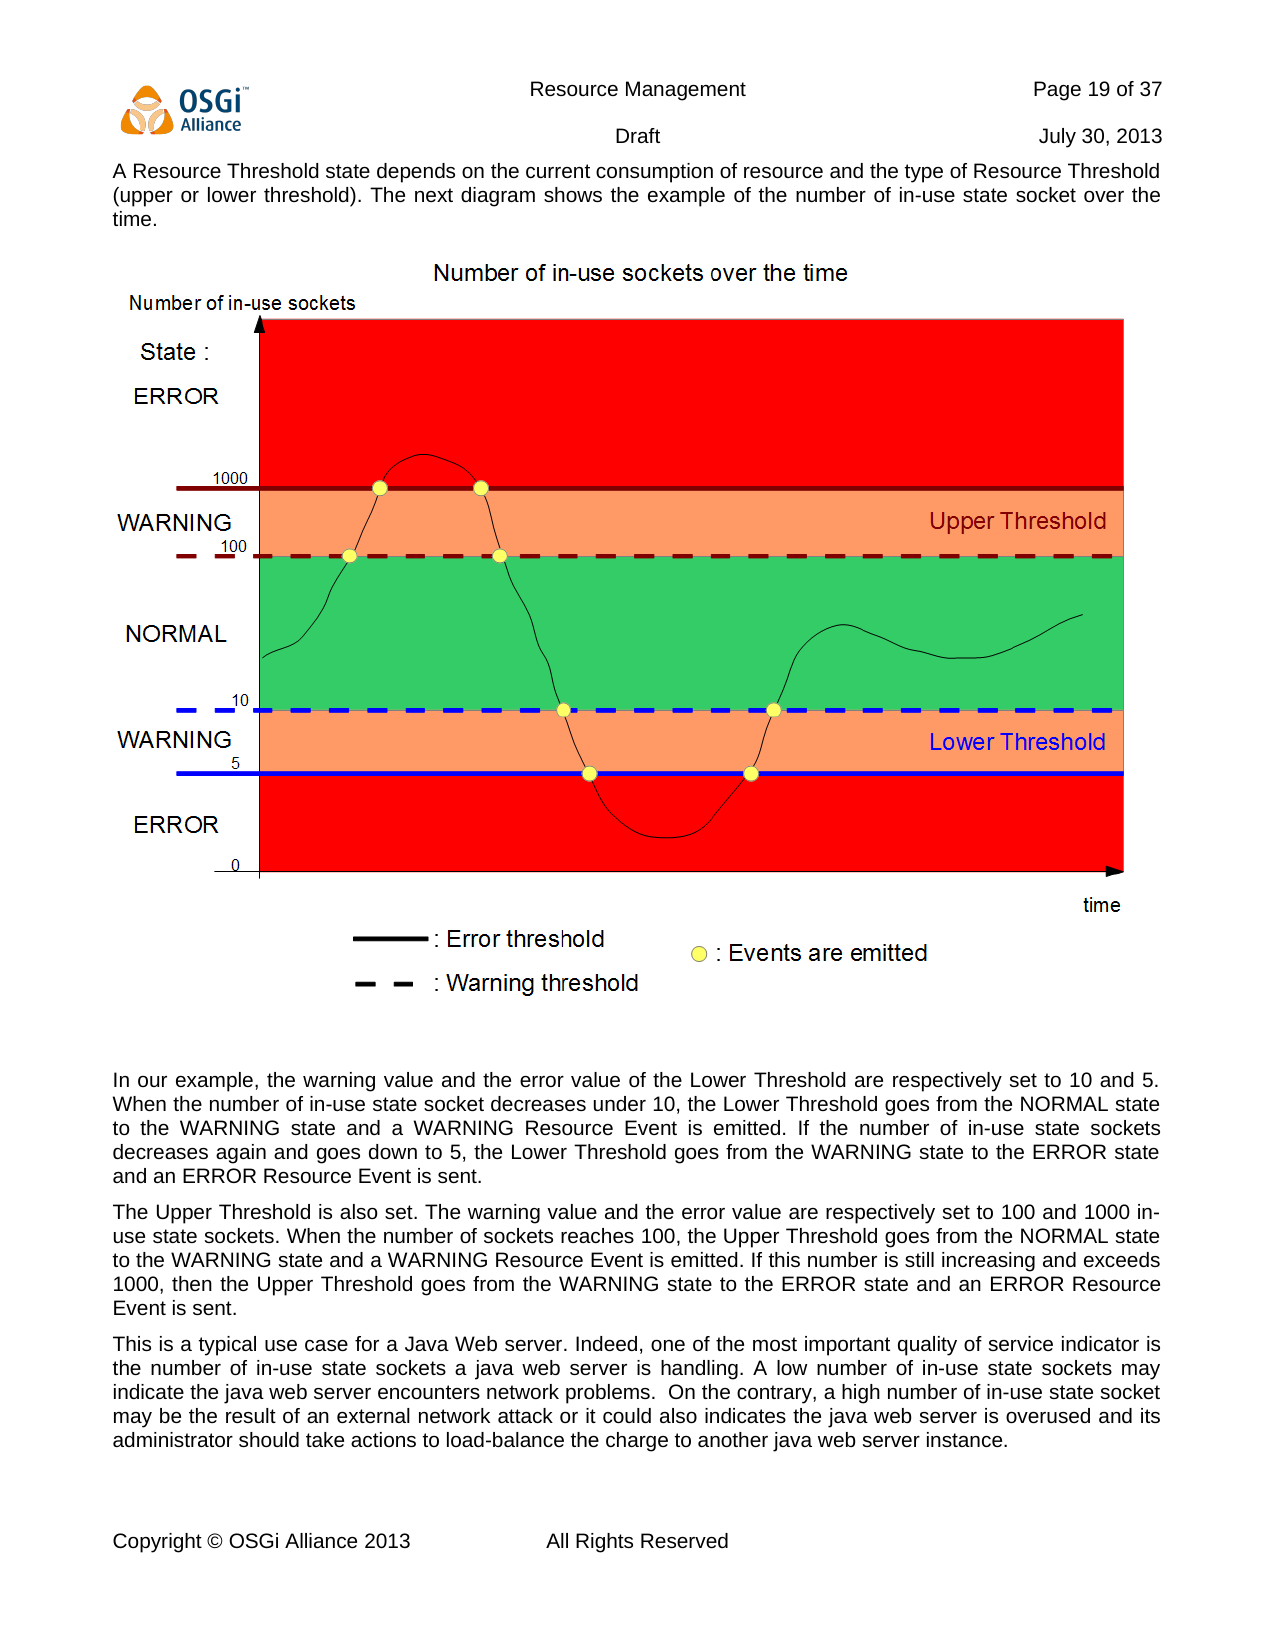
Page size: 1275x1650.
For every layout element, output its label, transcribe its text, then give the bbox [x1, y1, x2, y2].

picture [113, 78, 257, 142]
text In our example, the warning value and the error value of the Lower Threshold are respectively set to 10 and 5. When the number of in-use state socket decreases under 10, the Lower Threshold goes from the NORMAL state to the WARNING state and a WARNING Resource Event is emitted. If the number of in-use state sockets decreases again and goes down to 5, the Lower Threshold goes from the WARNING state to the ERROR state and an ERROR Resource Event is sent. [112, 1068, 1162, 1187]
text The Upper Threshold is also set. The warning value and the error value are respectively set to 100 and 1000 in-use state sockets. When the number of sockets reaches 100, the Upper Threshold goes from the NORMAL state to the WARNING state and a WARNING Resource Event is emitted. If this number is still increasing and exceeds 1000, then the Upper Threshold goes from the WARNING state to the ERROR state and an ERROR Resource Event is sent. [112, 1200, 1162, 1320]
picture [112, 243, 1163, 1032]
text This is a typical use case for a Java Web server. Indeed, one of the most important quality of service indicator is the number of in-use state sockets a java web server is handling. A low number of in-use state sockets may indicate the java web server encounters network problems. On the contrary, a high number of in-use state socket may be the result of an external network attack or it could also indicates the java web server is overused and its administrator should take actions to load-balance the charge to another java web server instance. [112, 1332, 1162, 1452]
text A Resource Threshold state depends on the current consumption of resource and the type of Resource Threshold (upper or lower threshold). The next diagram shows the example of the number of in-use state socket over the time. [112, 159, 1162, 231]
